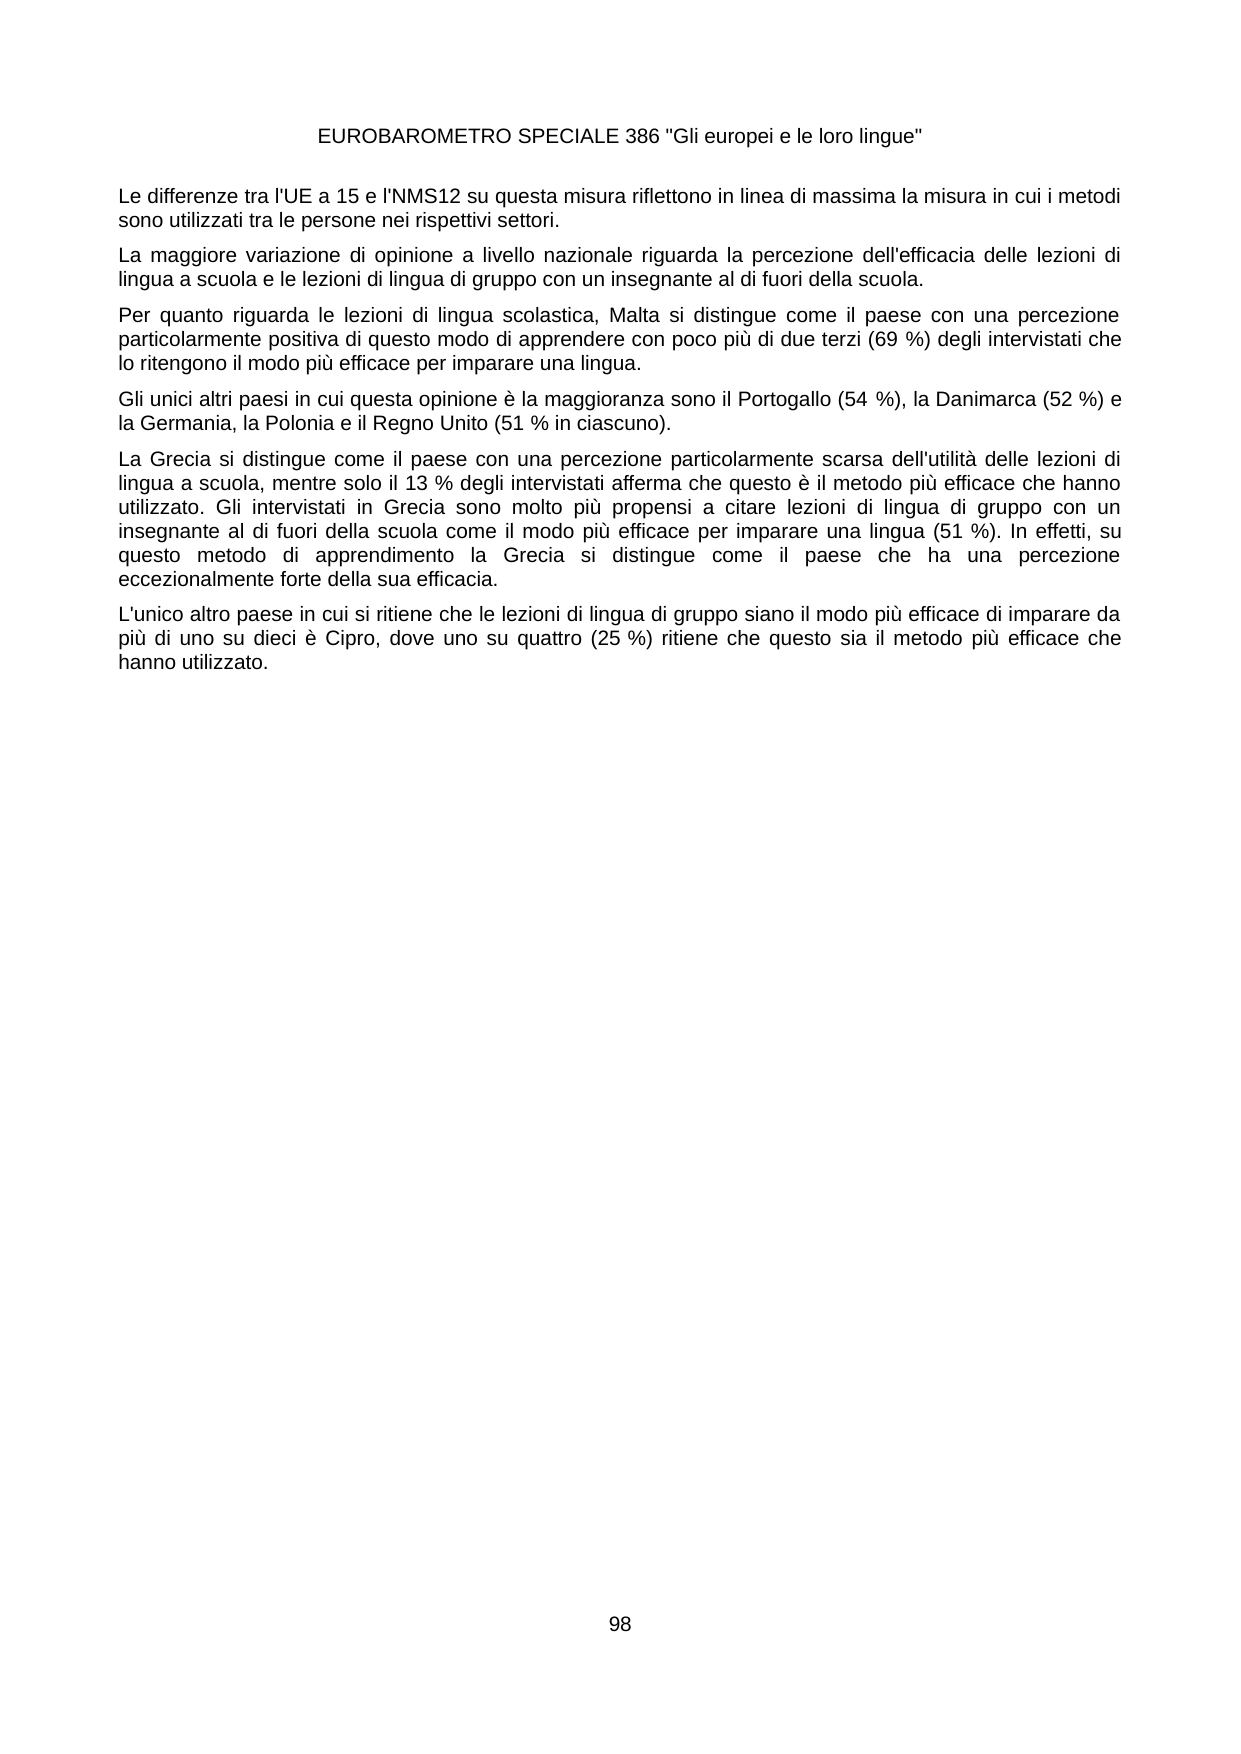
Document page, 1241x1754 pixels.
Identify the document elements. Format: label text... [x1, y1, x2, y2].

text Gli unici altri paesi in cui questa opinione è la maggioranza sono il Portogallo (54 %), la Danimarca (52 %) e la Germania, la Polonia e il Regno Unito (51 % in ciascuno). [118, 387, 1122, 435]
text Le differenze tra l'UE a 15 e l'NMS12 su questa misura riflettono in linea di massima la misura in cui i metodi sono utilizzati tra le persone nei rispettivi settori. [118, 183, 1122, 231]
text La maggiore variazione di opinione a livello nazionale riguarda la percezione dell'efficacia delle lezioni di lingua a scuola e le lezioni di lingua di gruppo con un insegnante al di fuori della scuola. [118, 243, 1122, 291]
text L'unico altro paese in cui si ritiene che le lezioni di lingua di gruppo siano il modo più efficace di imparare da più di uno su dieci è Cipro, dove uno su quattro (25 %) ritiene che questo sia il metodo più efficace che hanno utilizzato. [118, 602, 1122, 674]
text La Grecia si distingue come il paese con una percezione particolarmente scarsa dell'utilità delle lezioni di lingua a scuola, mentre solo il 13 % degli intervistati afferma che questo è il metodo più efficace che hanno utilizzato. Gli intervistati in Grecia sono molto più propensi a citare lezioni di lingua di gruppo con un insegnante al di fuori della scuola come il modo più efficace per imparare una lingua (51 %). In effetti, su questo metodo di apprendimento la Grecia si distingue come il paese che ha una percezione eccezionalmente forte della sua efficacia. [118, 447, 1122, 590]
text Per quanto riguarda le lezioni di lingua scolastica, Malta si distingue come il paese con una percezione particolarmente positiva di questo modo di apprendere con poco più di due terzi (69 %) degli intervistati che lo ritengono il modo più efficace per imparare una lingua. [118, 303, 1122, 375]
